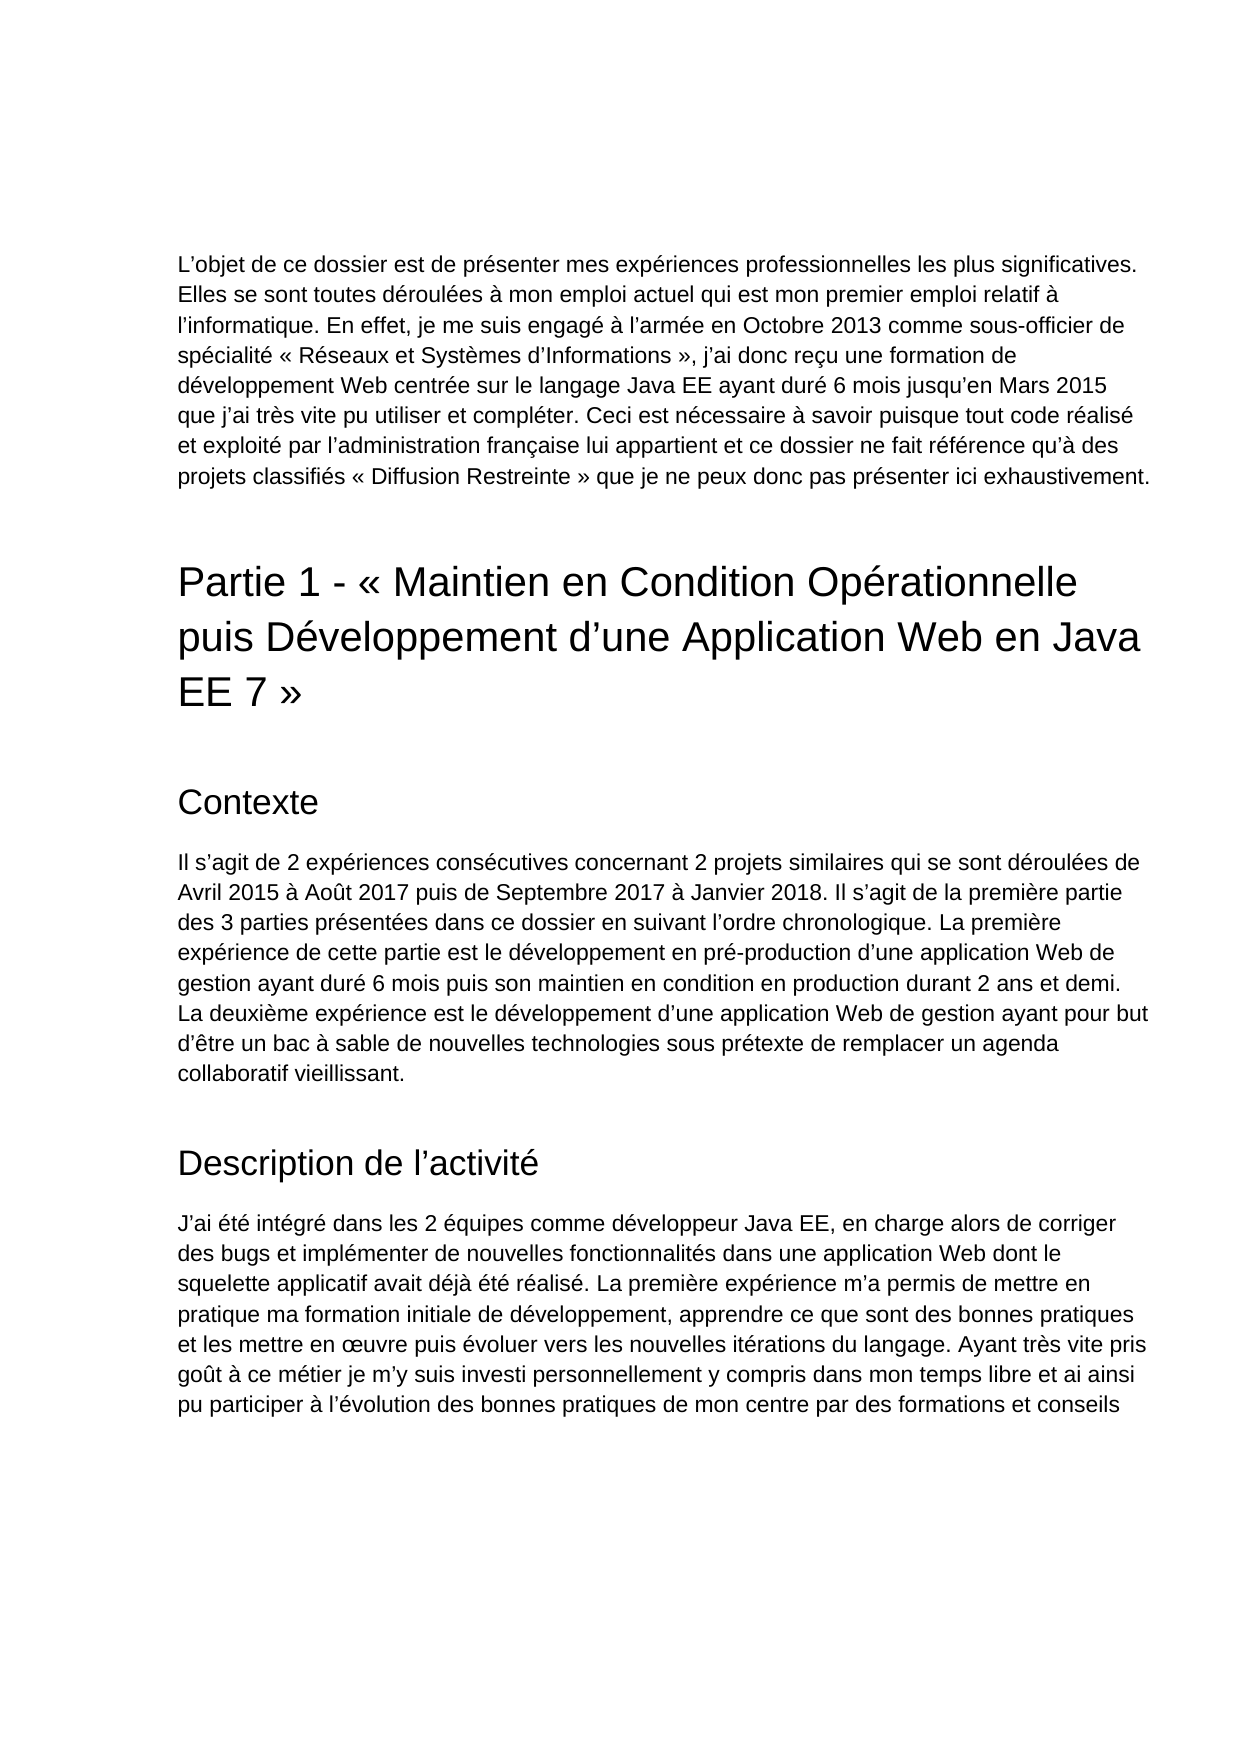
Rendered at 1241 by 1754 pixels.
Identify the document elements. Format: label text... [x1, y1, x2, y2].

text L’objet de ce dossier est de présenter mes expériences professionnelles les plus significatives. Elles se sont toutes déroulées à mon emploi actuel qui est mon premier emploi relatif à l’informatique. En effet, je me suis engagé à l’armée en Octobre 2013 comme sous-officier de spécialité « Réseaux et Systèmes d’Informations », j’ai donc reçu une formation de développement Web ­centrée sur le langage Java EE ayant duré 6 mois jusqu’en Mars 2015 que j’ai très vite pu utiliser et compléter. Ceci est nécessaire à savoir puisque tout code réalisé et exploité par l’administration française lui appartient et ce dossier ne fait référence qu’à des projets classifiés « Diffusion Restreinte » que je ne peux donc pas présenter ici exhaustivement. [177, 251, 1152, 489]
text J’ai été intégré dans les 2 équipes comme développeur Java EE, en charge alors de corriger des bugs et implémenter de nouvelles fonctionnalités dans une application Web dont le squelette applicatif avait déjà été réalisé. La première expérience m’a permis de mettre en pratique ma formation initiale de développement, apprendre ce que sont des bonnes pratiques et les mettre en œuvre puis évoluer vers les nouvelles itérations du langage. Ayant très vite pris goût à ce métier je m’y suis investi personnellement y compris dans mon temps libre et ai ainsi pu participer à l’évolution des bonnes pratiques de mon centre par des formations et conseils [177, 1210, 1152, 1418]
text Il s’agit de 2 expériences consécutives concernant 2 projets similaires qui se sont déroulées de Avril 2015 à Août 2017 puis de Septembre 2017 à Janvier 2018. Il s’agit de la première partie des 3 parties présentées dans ce dossier en suivant l’ordre chronologique. La première expérience de cette partie est le développement en pré-production d’une application Web de gestion ayant duré 6 mois puis son maintien en condition en production durant 2 ans et demi. La deuxième expérience est le développement d’une application Web de gestion ayant pour but d’être un bac à sable de nouvelles technologies sous prétexte de remplacer un agenda collaboratif vieillissant. [177, 849, 1152, 1086]
subtitle Partie 1 - « Maintien en Condition Opérationnelle puis Développement d’une Application Web en Java EE 7 » [177, 557, 1152, 716]
subtitle Contexte [177, 781, 1152, 822]
subtitle Description de l’activité [177, 1142, 1152, 1183]
